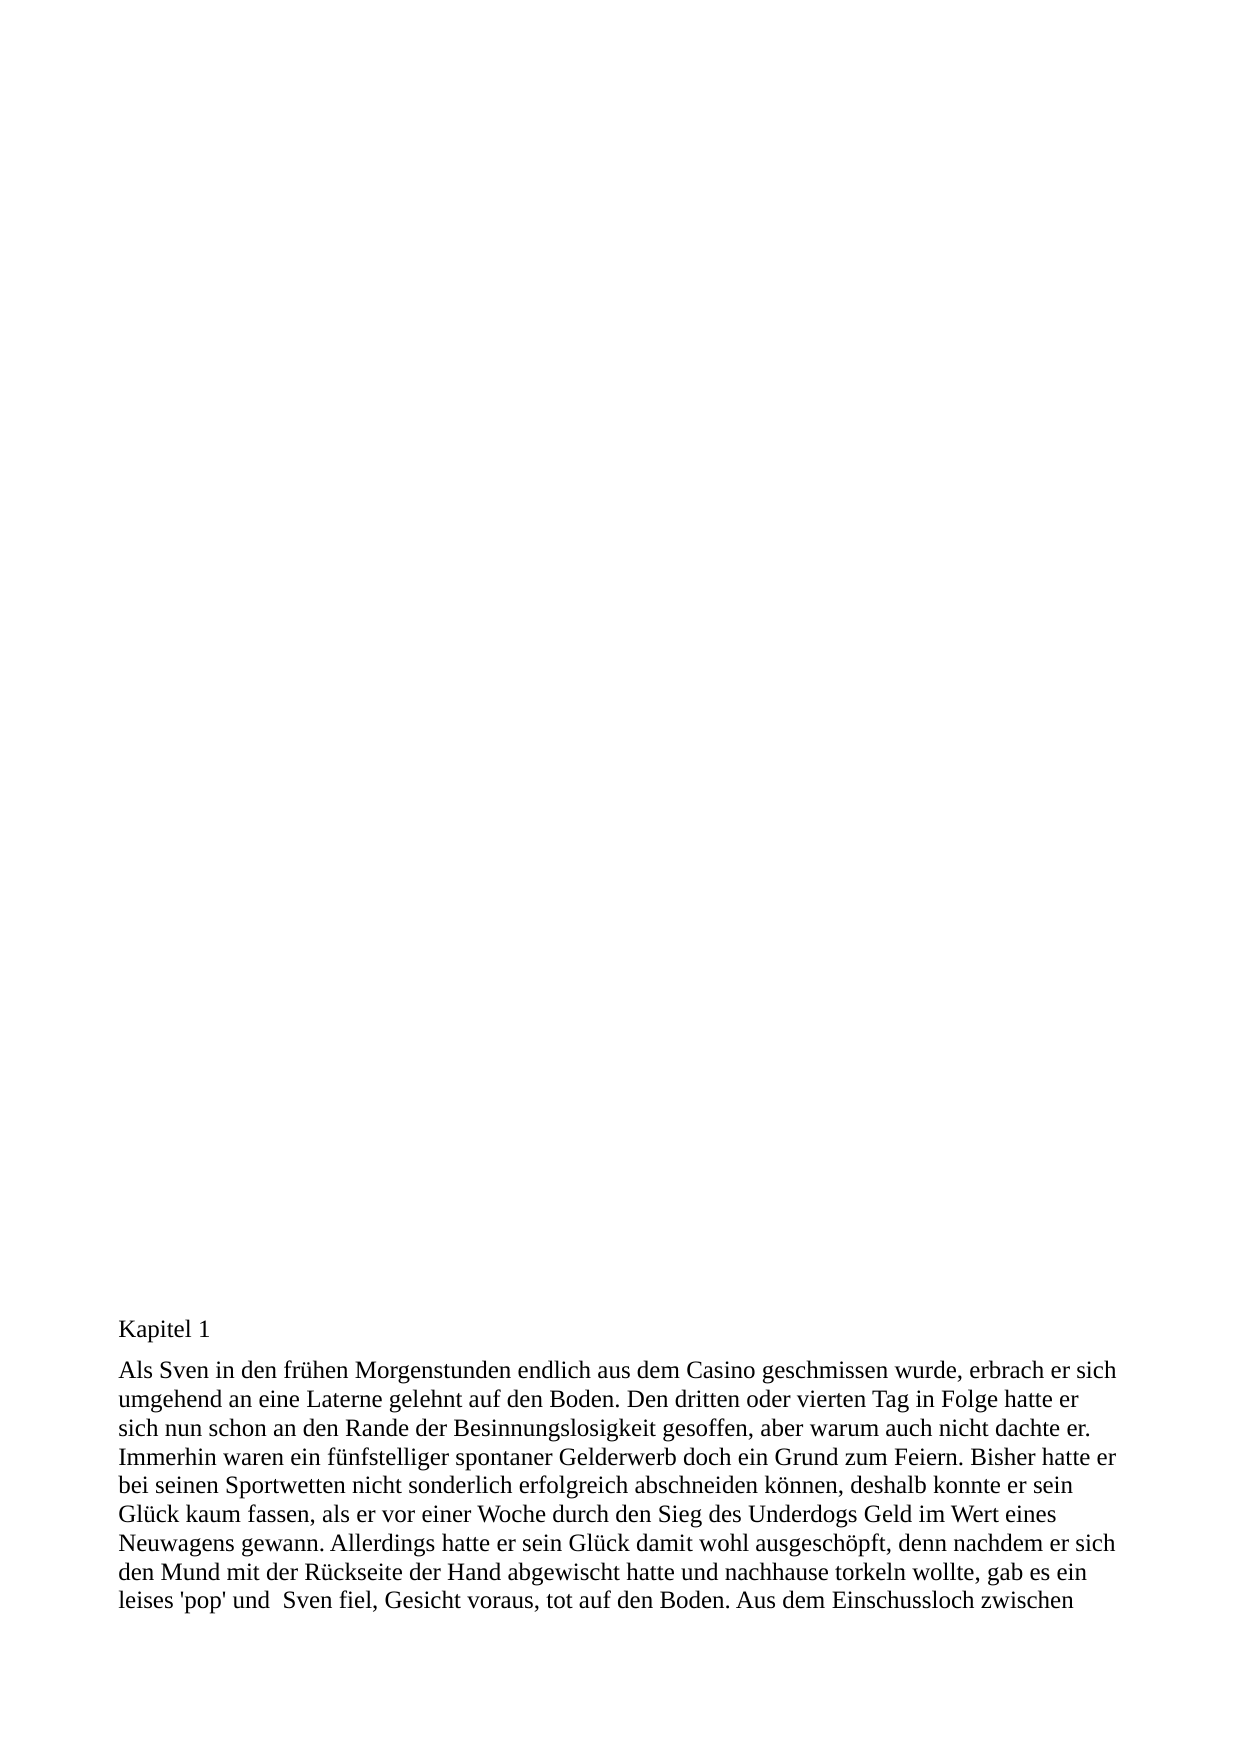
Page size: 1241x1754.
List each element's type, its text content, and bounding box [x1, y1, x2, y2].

text Als Sven in den frühen Morgenstunden endlich aus dem Casino geschmissen wurde, erbrach er sich umgehend an eine Laterne gelehnt auf den Boden. Den dritten oder vierten Tag in Folge hatte er sich nun schon an den Rande der Besinnungslosigkeit gesoffen, aber warum auch nicht dachte er. Immerhin waren ein fünfstelliger spontaner Gelderwerb doch ein Grund zum Feiern. Bisher hatte er bei seinen Sportwetten nicht sonderlich erfolgreich abschneiden können, deshalb konnte er sein Glück kaum fassen, als er vor einer Woche durch den Sieg des Underdogs Geld im Wert eines Neuwagens gewann. Allerdings hatte er sein Glück damit wohl ausgeschöpft, denn nachdem er sich den Mund mit der Rückseite der Hand abgewischt hatte und nachhause torkeln wollte, gab es ein leises 'pop' und Sven fiel, Gesicht voraus, tot auf den Boden. Aus dem Einschussloch zwischen [118, 1356, 1122, 1614]
text Kapitel 1 [118, 1314, 1122, 1343]
